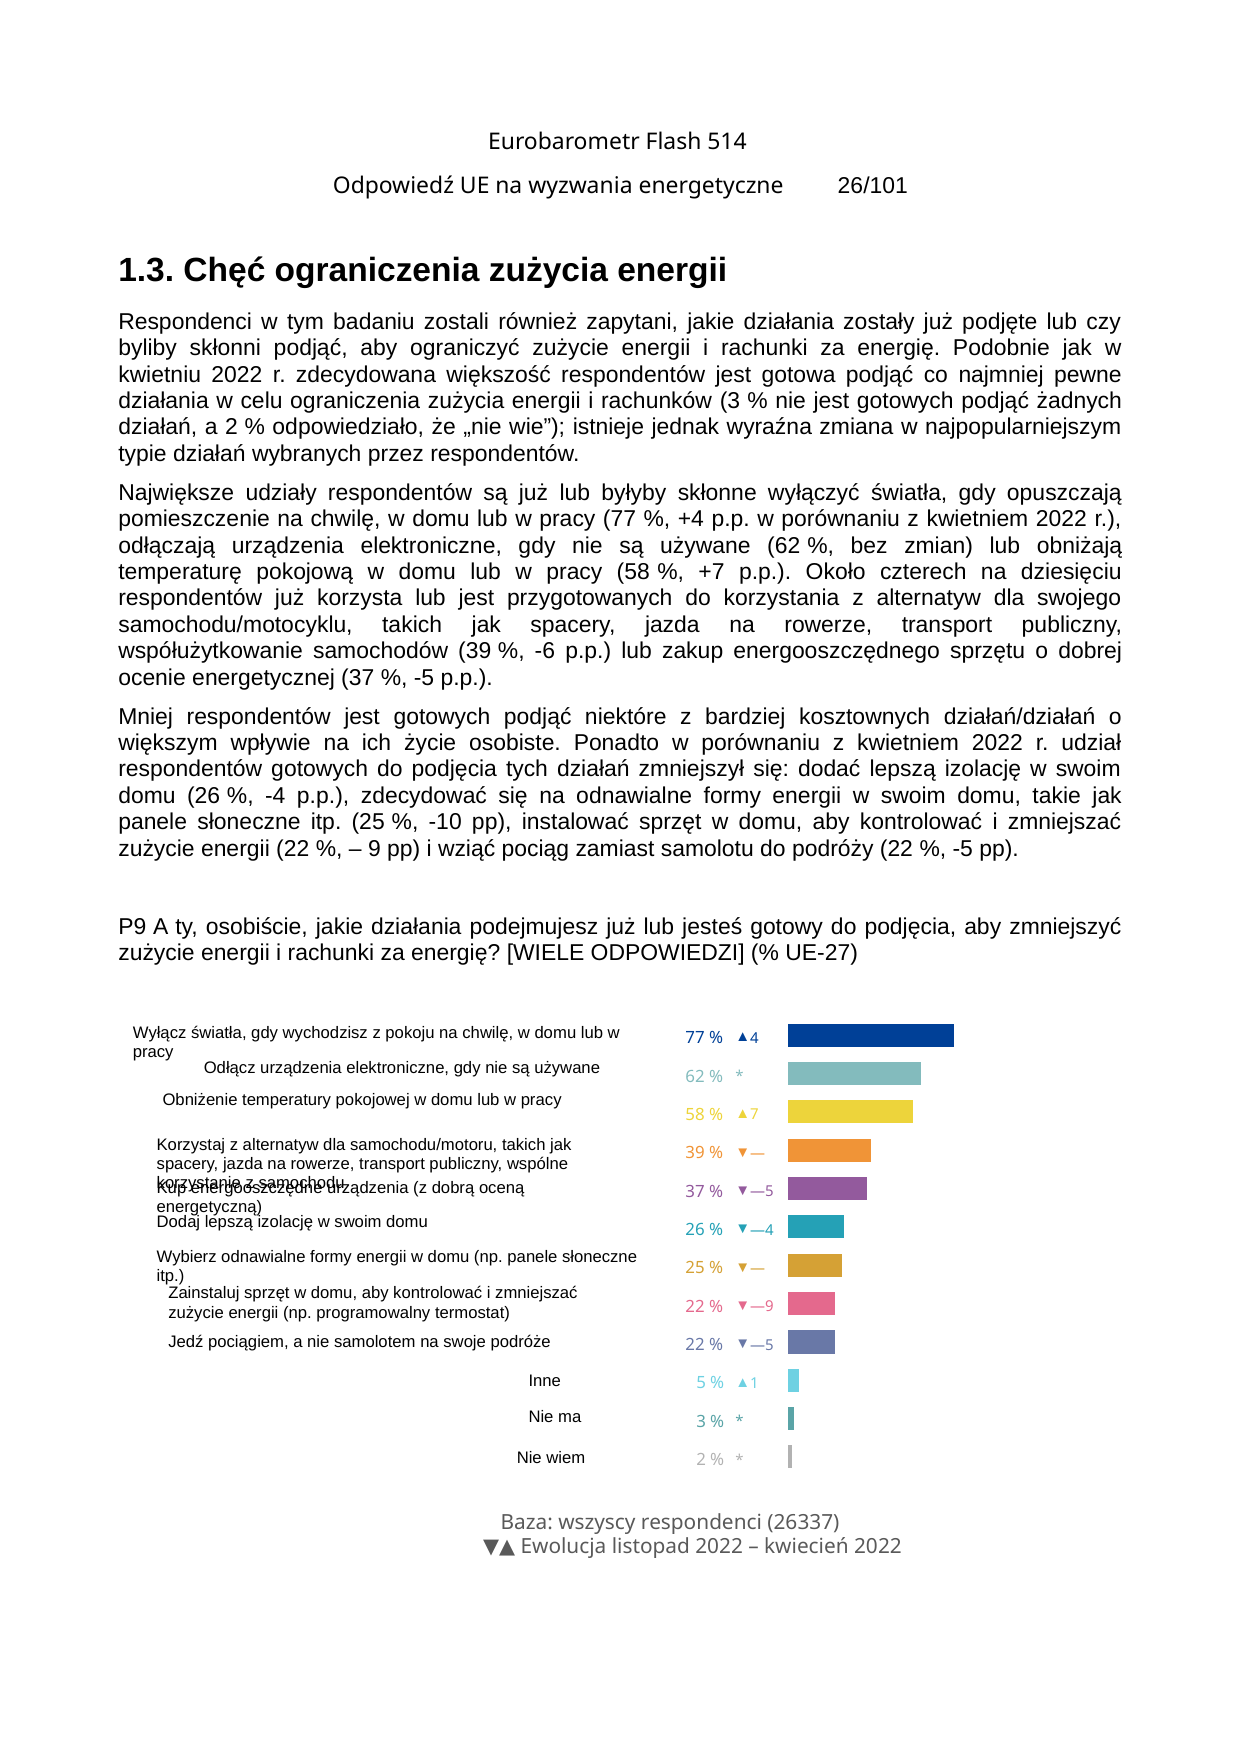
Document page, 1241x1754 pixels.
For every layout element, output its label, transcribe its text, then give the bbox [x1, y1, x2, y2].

text Mniej respondentów jest gotowych podjąć niektóre z bardziej kosztownych działań/działań o większym wpływie na ich życie osobiste. Ponadto w porównaniu z kwietniem 2022 r. udział respondentów gotowych do podjęcia tych działań zmniejszył się: dodać lepszą izolację w swoim domu (26 %, -4 p.p.), zdecydować się na odnawialne formy energii w swoim domu, takie jak panele słoneczne itp. (25 %, -10 pp), instalować sprzęt w domu, aby kontrolować i zmniejszać zużycie energii (22 %, – 9 pp) i wziąć pociąg zamiast samolotu do podróży (22 %, -5 pp). [118, 703, 1122, 861]
text P9 A ty, osobiście, jakie działania podejmujesz już lub jesteś gotowy do podjęcia, aby zmniejszyć zużycie energii i rachunki za energię? [WIELE ODPOWIEDZI] (% UE-27) [118, 913, 1122, 966]
text Największe udziały respondentów są już lub byłyby skłonne wyłączyć światła, gdy opuszczają pomieszczenie na chwilę, w domu lub w pracy (77 %, +4 p.p. w porównaniu z kwietniem 2022 r.), odłączają urządzenia elektroniczne, gdy nie są używane (62 %, bez zmian) lub obniżają temperaturę pokojową w domu lub w pracy (58 %, +7 p.p.). Około czterech na dziesięciu respondentów już korzysta lub jest przygotowanych do korzystania z alternatyw dla swojego samochodu/motocyklu, takich jak spacery, jazda na rowerze, transport publiczny, współużytkowanie samochodów (39 %, -6 p.p.) lub zakup energooszczędnego sprzętu o dobrej ocenie energetycznej (37 %, -5 p.p.). [118, 479, 1122, 690]
text Respondenci w tym badaniu zostali również zapytani, jakie działania zostały już podjęte lub czy byliby skłonni podjąć, aby ograniczyć zużycie energii i rachunki za energię. Podobnie jak w kwietniu 2022 r. zdecydowana większość respondentów jest gotowa podjąć co najmniej pewne działania w celu ograniczenia zużycia energii i rachunków (3 % nie jest gotowych podjąć żadnych działań, a 2 % odpowiedziało, że „nie wie”); istnieje jednak wyraźna zmiana w najpopularniejszym typie działań wybranych przez respondentów. [118, 308, 1122, 466]
subtitle 1.3. Chęć ograniczenia zużycia energii [118, 250, 1122, 289]
